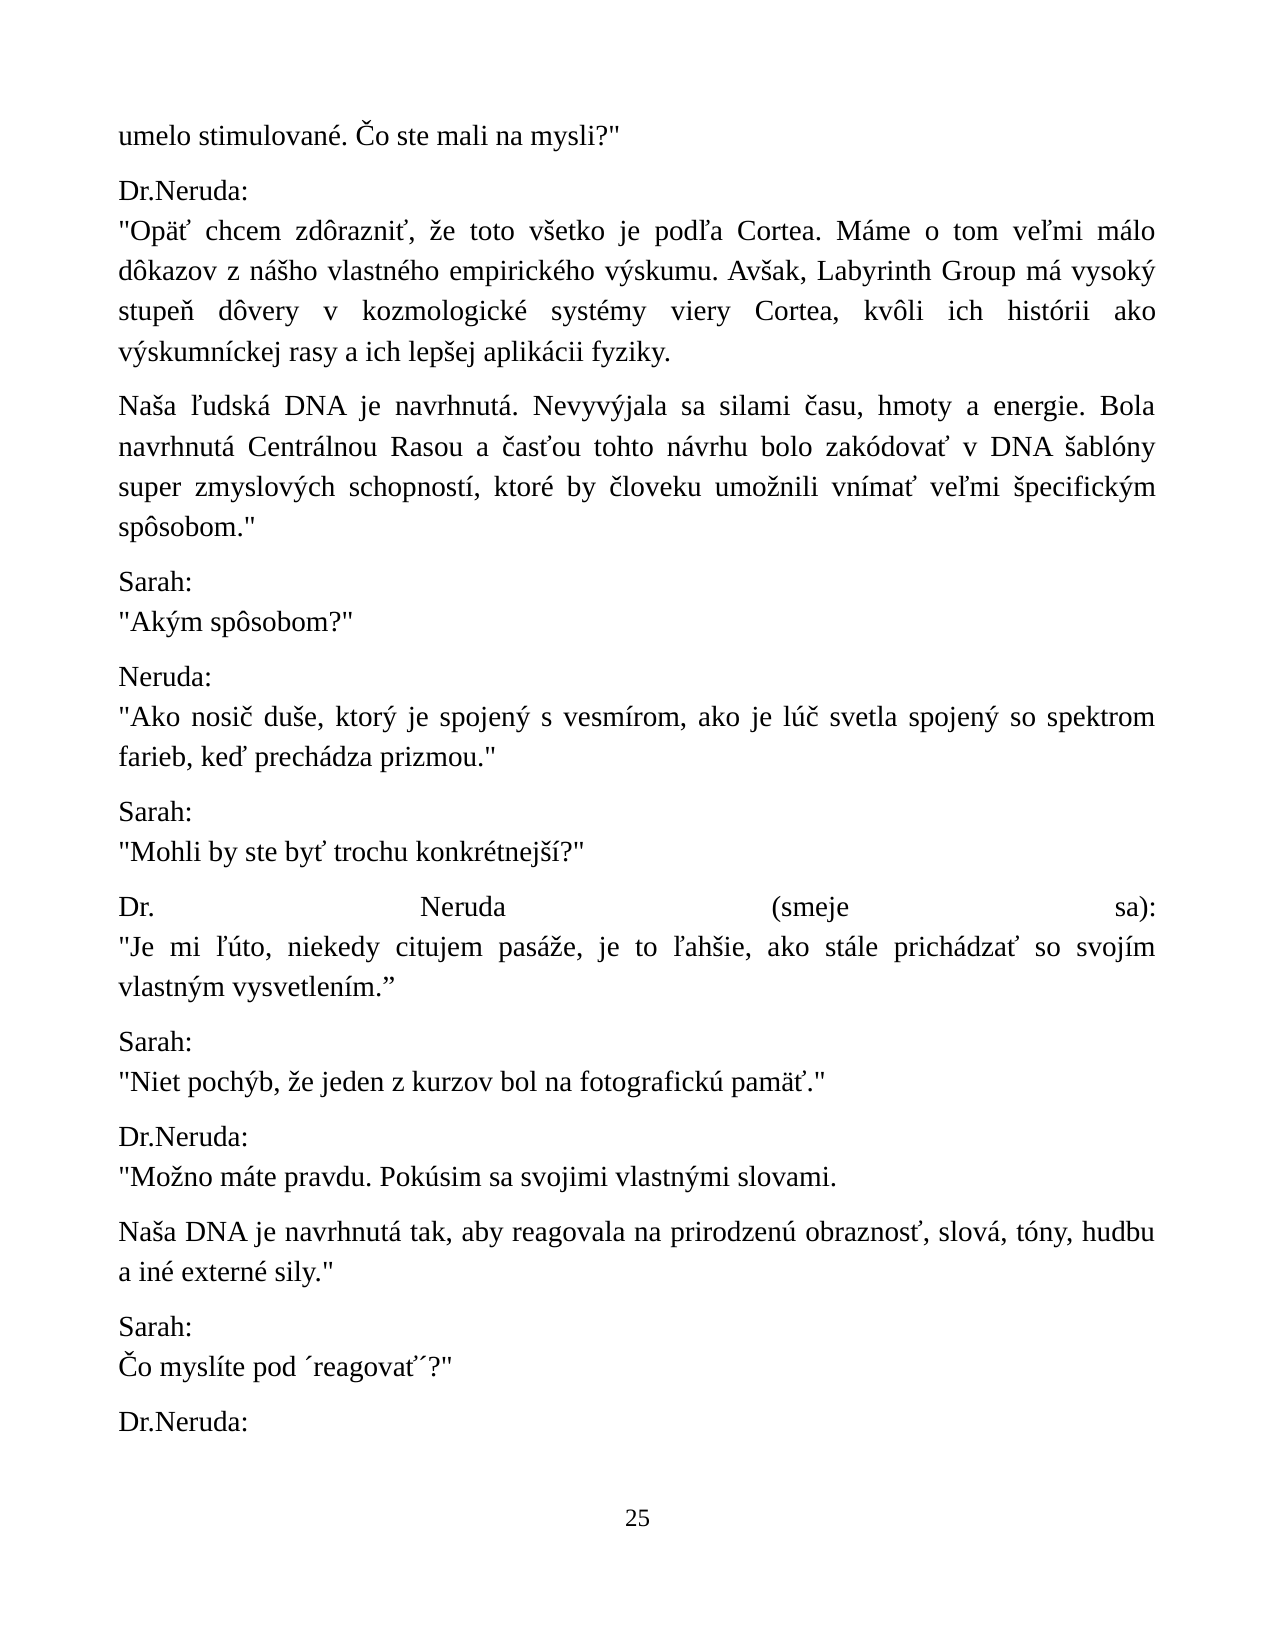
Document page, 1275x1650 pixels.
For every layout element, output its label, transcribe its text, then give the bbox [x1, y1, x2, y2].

text Sarah: "Niet pochýb, že jeden z kurzov bol na fotografickú pamäť." [118, 1024, 1157, 1098]
text Dr.Neruda: [118, 1404, 1157, 1438]
text Sarah: Čo myslíte pod ´reagovať´?" [118, 1309, 1157, 1383]
text Dr.Neruda: "Možno máte pravdu. Pokúsim sa svojimi vlastnými slovami. [118, 1119, 1157, 1193]
text Sarah: "Akým spôsobom?" [118, 564, 1157, 638]
text umelo stimulované. Čo ste mali na mysli?" [118, 118, 1157, 152]
text Dr. Neruda (smeje sa): "Je mi ľúto, niekedy citujem pasáže, je to ľahšie, ako stále prichádzať so svojím vlastným vysvetlením.” [118, 889, 1157, 1003]
text Naša ľudská DNA je navrhnutá. Nevyvýjala sa silami času, hmoty a energie. Bola navrhnutá Centrálnou Rasou a časťou tohto návrhu bolo zakódovať v DNA šablóny super zmyslových schopností, ktoré by človeku umožnili vnímať veľmi špecifickým spôsobom." [118, 388, 1157, 543]
text Neruda: "Ako nosič duše, ktorý je spojený s vesmírom, ako je lúč svetla spojený so spektrom farieb, keď prechádza prizmou." [118, 659, 1157, 773]
text Dr.Neruda: "Opäť chcem zdôrazniť, že toto všetko je podľa Cortea. Máme o tom veľmi málo dôkazov z nášho vlastného empirického výskumu. Avšak, Labyrinth Group má vysoký stupeň dôvery v kozmologické systémy viery Cortea, kvôli ich histórii ako výskumníckej rasy a ich lepšej aplikácii fyziky. [118, 173, 1157, 367]
text Naša DNA je navrhnutá tak, aby reagovala na prirodzenú obraznosť, slová, tóny, hudbu a iné externé sily." [118, 1214, 1157, 1288]
text Sarah: "Mohli by ste byť trochu konkrétnejší?" [118, 794, 1157, 868]
